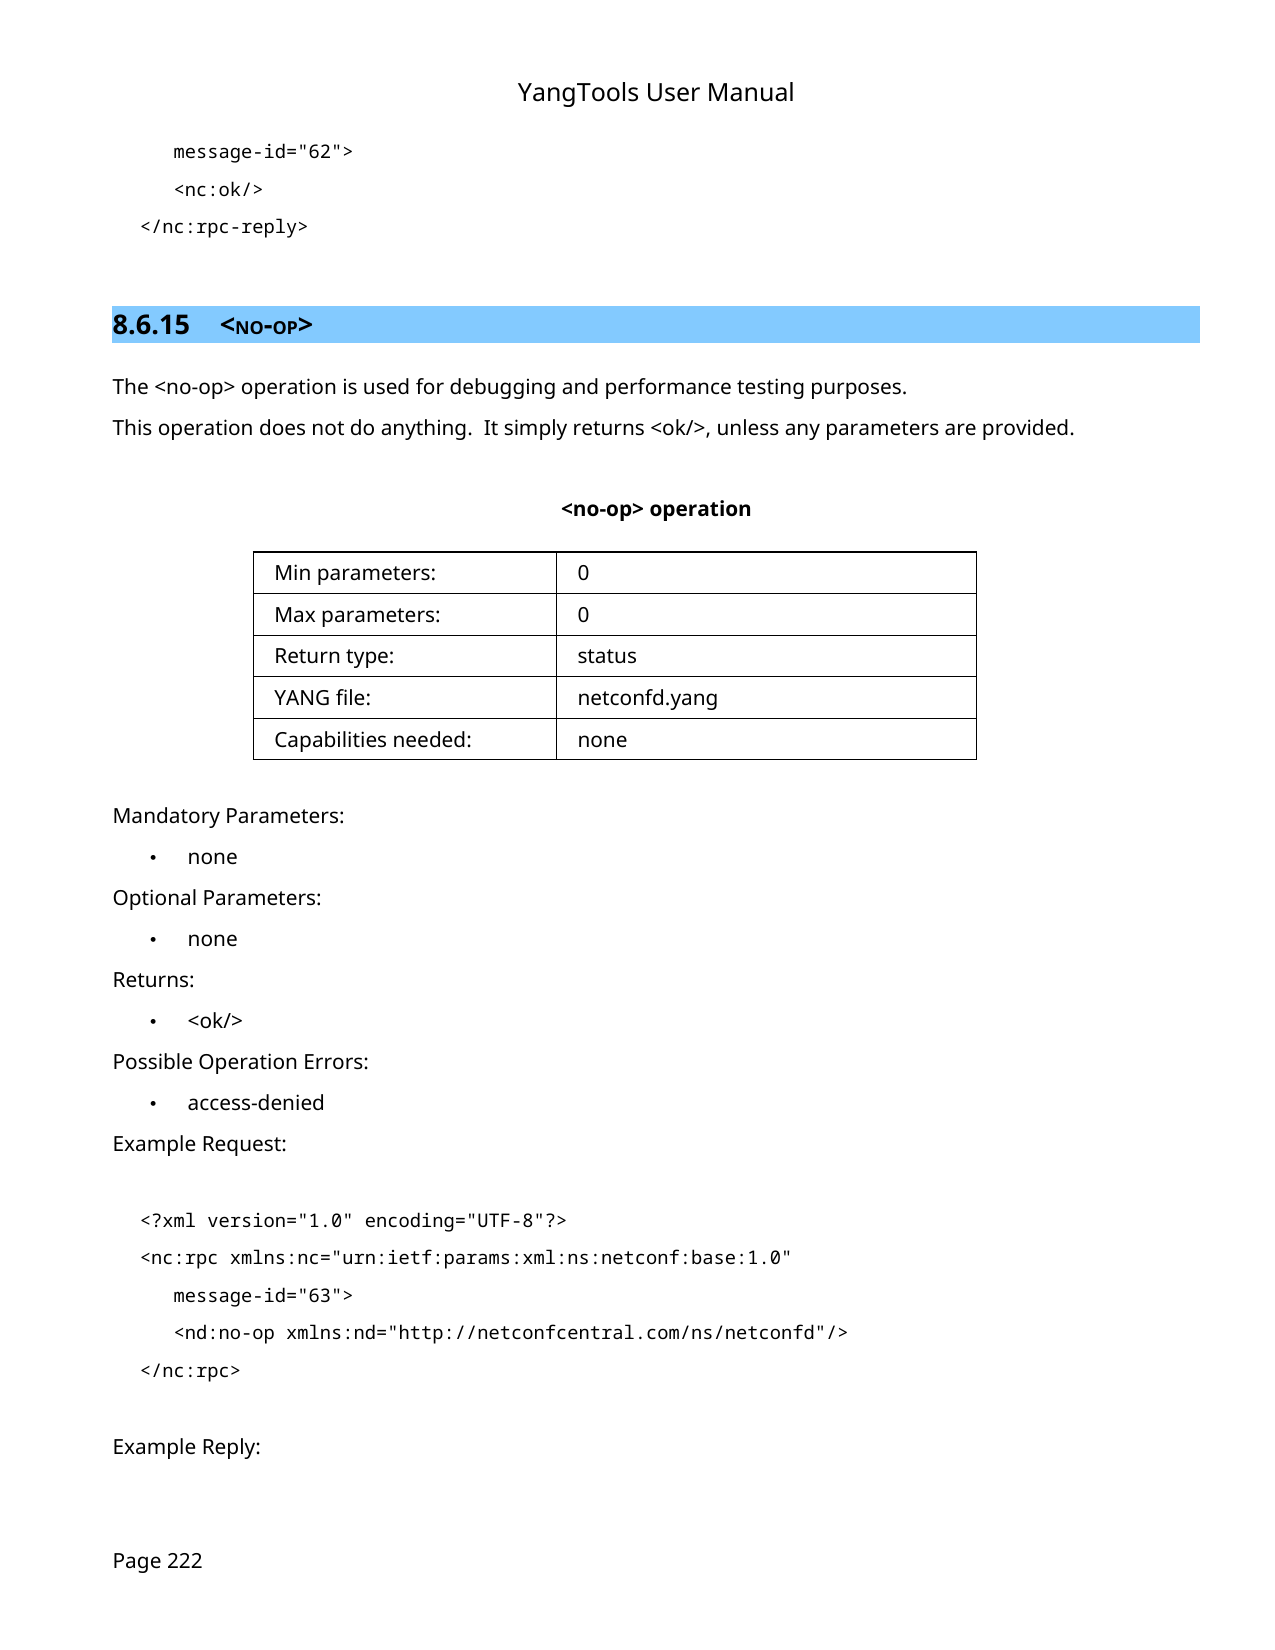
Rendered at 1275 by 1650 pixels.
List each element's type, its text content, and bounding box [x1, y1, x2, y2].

table_header Min parameters: [254, 553, 556, 593]
text The <no-op> operation is used for debugging and performance testing purposes. [112, 372, 1200, 400]
text Optional Parameters: [112, 883, 1200, 912]
list none [150, 924, 1200, 952]
list access-denied [150, 1088, 1200, 1116]
list none [150, 842, 1200, 871]
table_cell Max parameters: [254, 594, 556, 634]
text Returns: [112, 965, 1200, 993]
text message-id="62"> [139, 138, 1200, 164]
text This operation does not do anything. It simply returns <ok/>, unless any parameters are provided. [112, 413, 1200, 441]
text <nd:no-op xmlns:nd="http://netconfcentral.com/ns/netconfd"/> [139, 1320, 1200, 1345]
text message-id="63"> [139, 1282, 1200, 1308]
text Example Reply: [112, 1432, 1200, 1461]
text <nc:rpc xmlns:nc="urn:ietf:params:xml:ns:netconf:base:1.0" [139, 1245, 1200, 1270]
text <?xml version="1.0" encoding="UTF-8"?> [139, 1207, 1200, 1233]
text <nc:ok/> [139, 176, 1200, 202]
subtitle <no-op> [112, 306, 1200, 343]
subtitle <no-op> operation [127, 494, 1185, 523]
table_cell Return type: [254, 636, 556, 676]
table_cell 0 [557, 594, 976, 634]
table_cell netconfd.yang [557, 677, 976, 718]
table_cell status [557, 636, 976, 676]
text Mandatory Parameters: [112, 801, 1200, 830]
text </nc:rpc-reply> [139, 213, 1200, 239]
table_cell none [557, 719, 976, 759]
text Example Request: [112, 1129, 1200, 1157]
text Possible Operation Errors: [112, 1047, 1200, 1075]
text </nc:rpc> [139, 1357, 1200, 1383]
list <ok/> [150, 1006, 1200, 1034]
table_cell YANG file: [254, 677, 556, 718]
table_cell Capabilities needed: [254, 719, 556, 759]
table_header 0 [557, 553, 976, 593]
